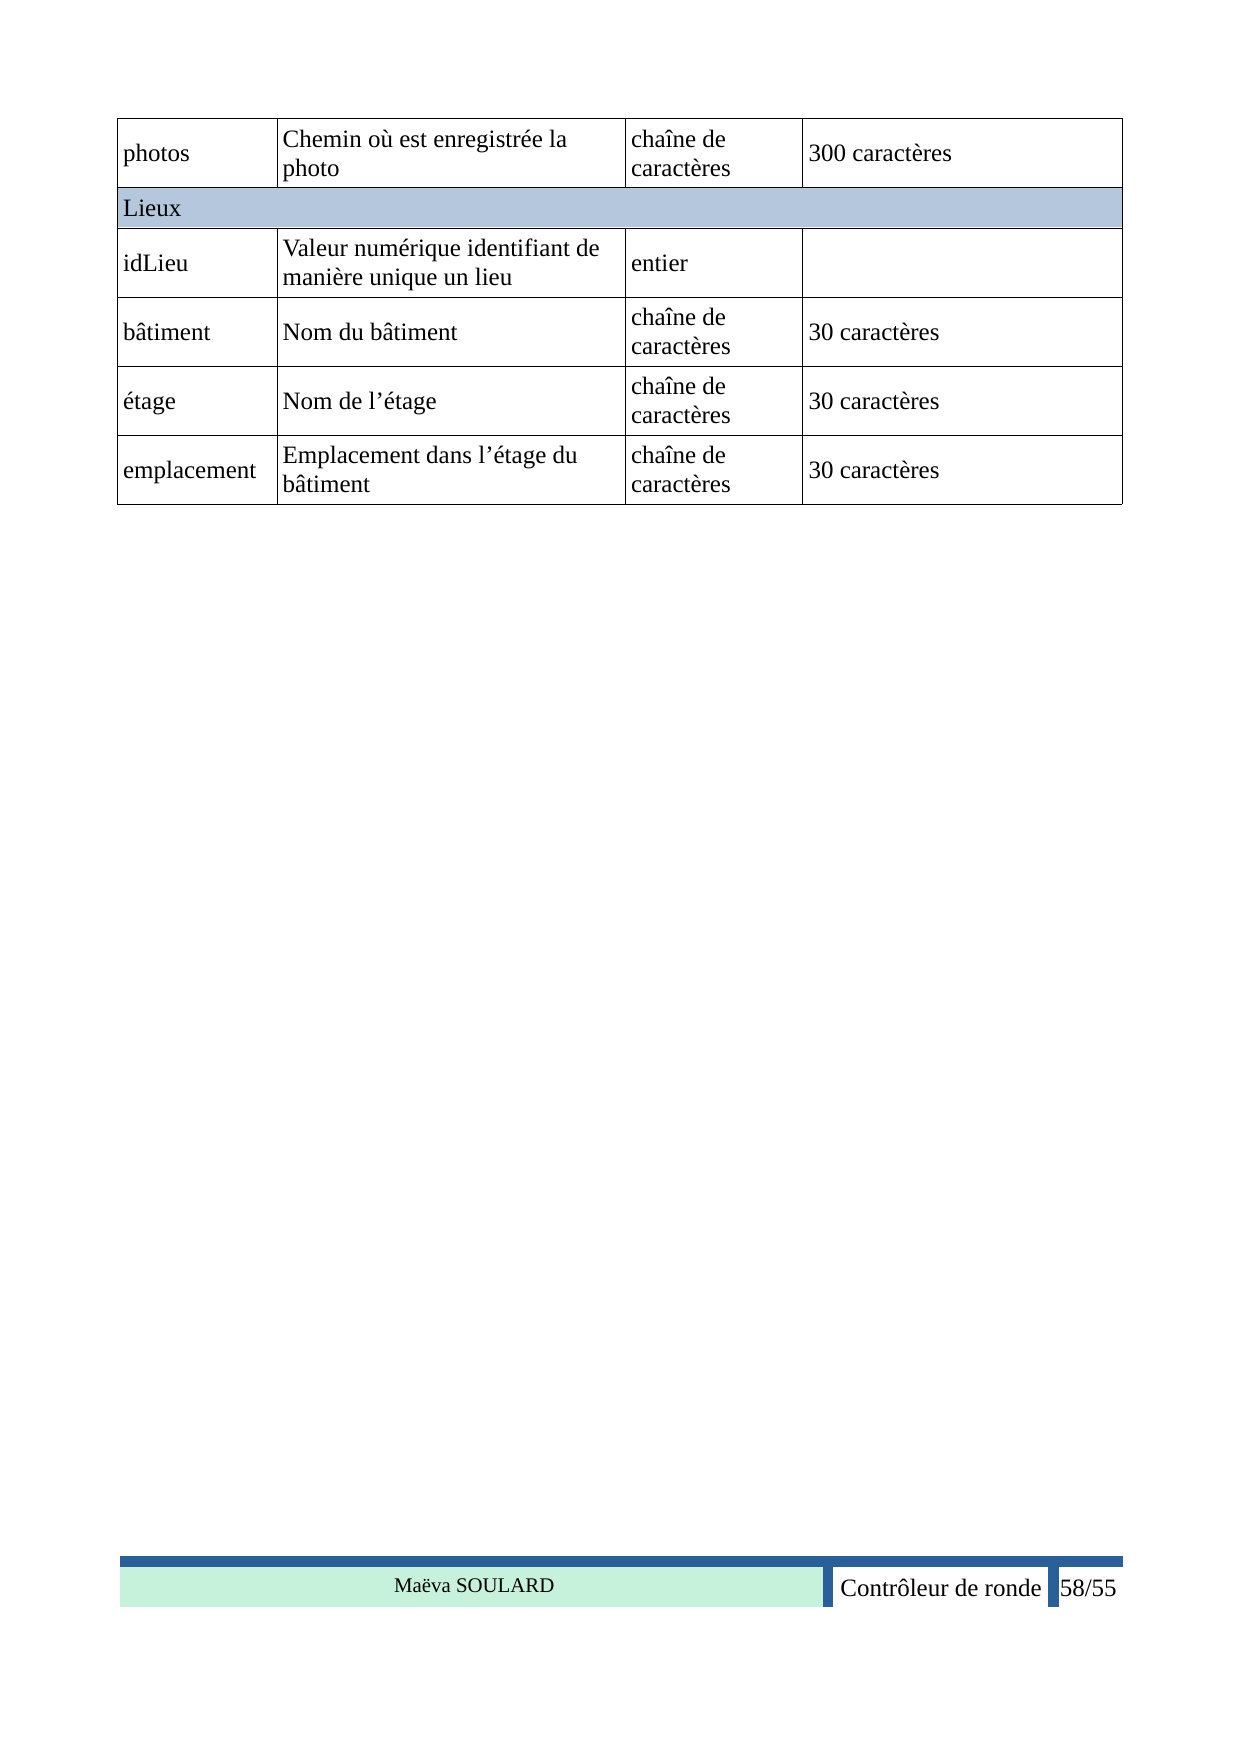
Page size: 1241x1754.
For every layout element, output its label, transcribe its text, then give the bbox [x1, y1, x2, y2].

table_cell chaîne de caractères [626, 436, 802, 504]
table_cell 30 caractères [803, 367, 1122, 435]
table_cell [803, 229, 1122, 297]
table_cell Nom de l’étage [278, 367, 625, 435]
table_cell chaîne de caractères [626, 119, 802, 187]
table_cell Emplacement dans l’étage du bâtiment [278, 436, 625, 504]
table_cell 300 caractères [803, 119, 1122, 187]
table_cell Chemin où est enregistrée la photo [278, 119, 625, 187]
table_cell photos [118, 119, 277, 187]
table_cell chaîne de caractères [626, 367, 802, 435]
table_cell Nom du bâtiment [278, 298, 625, 366]
table_cell étage [118, 367, 277, 435]
table_cell 30 caractères [803, 298, 1122, 366]
table_cell idLieu [118, 229, 277, 297]
table_cell 30 caractères [803, 436, 1122, 504]
table_cell Lieux [118, 188, 1122, 227]
table_cell chaîne de caractères [626, 298, 802, 366]
table_cell Valeur numérique identifiant de manière unique un lieu [278, 229, 625, 297]
table_cell emplacement [118, 436, 277, 504]
table_cell entier [626, 229, 802, 297]
table_cell bâtiment [118, 298, 277, 366]
